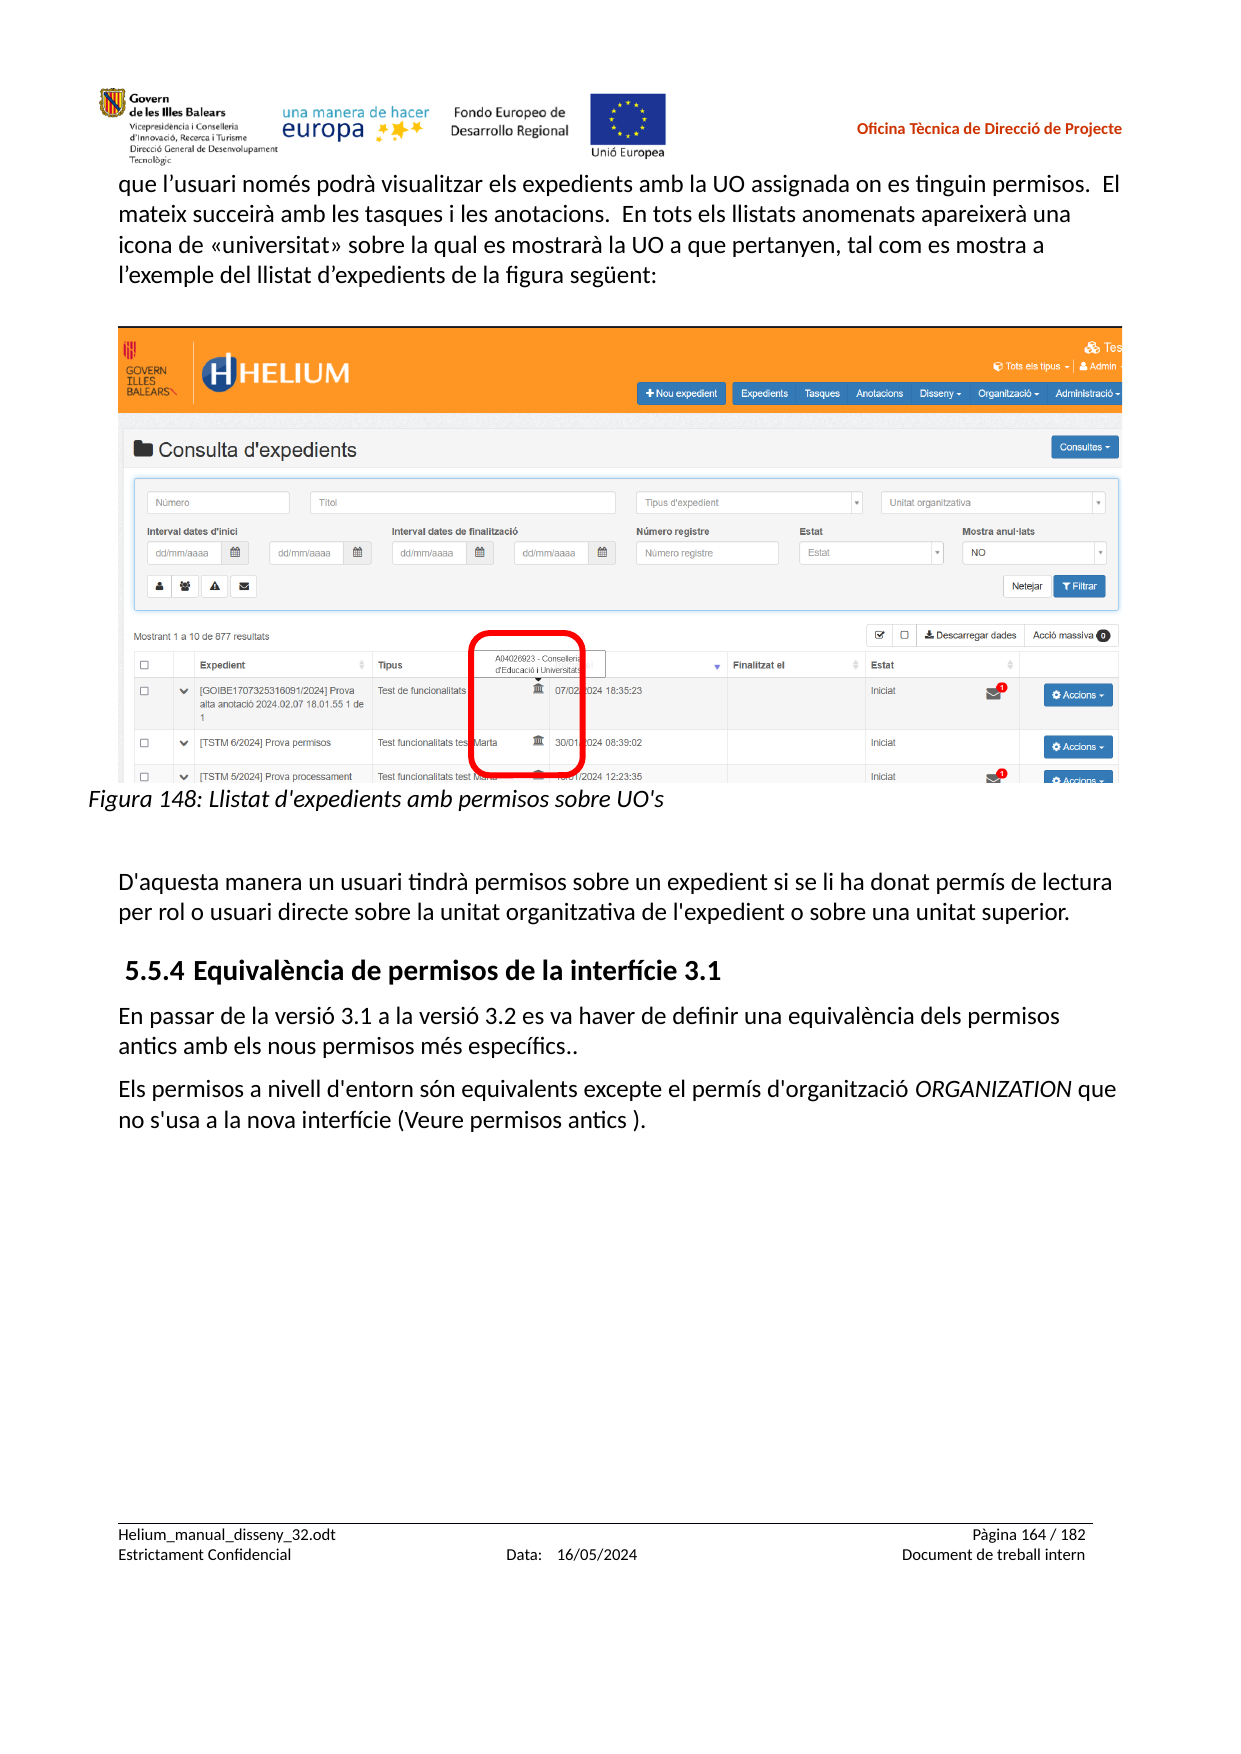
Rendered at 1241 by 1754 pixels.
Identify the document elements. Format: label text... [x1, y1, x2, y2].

text En passar de la versió 3.1 a la versió 3.2 es va haver de definir una equivalència dels permisos antics amb els nous permisos més específics.. [118, 1000, 1122, 1061]
picture [99, 87, 668, 166]
text D'aquesta manera un usuari tindrà permisos sobre un expedient si se li ha donat permís de lectura per rol o usuari directe sobre la unitat organitzativa de l'expedient o sobre una unitat superior. [118, 866, 1122, 927]
picture [118, 326, 1123, 783]
text que l’usuari només podrà visualitzar els expedients amb la UO assignada on es tinguin permisos. El mateix succeirà amb les tasques i les anotacions. En tots els llistats anomenats apareixerà una icona de «universitat» sobre la qual es mostrarà la UO a que pertanyen, tal com es mostra a l’exemple del llistat d’expedients de la figura següent: [118, 168, 1122, 290]
subtitle Equivalència de permisos de la interfície 3.1 [118, 952, 1122, 987]
text Els permisos a nivell d'entorn són equivalents excepte el permís d'organització ORGANIZATION que no s'usa a la nova interfície (Veure permisos antics ). [118, 1073, 1122, 1134]
text Figura 148: Llistat d'expedients amb permisos sobre UO's [88, 781, 1152, 813]
